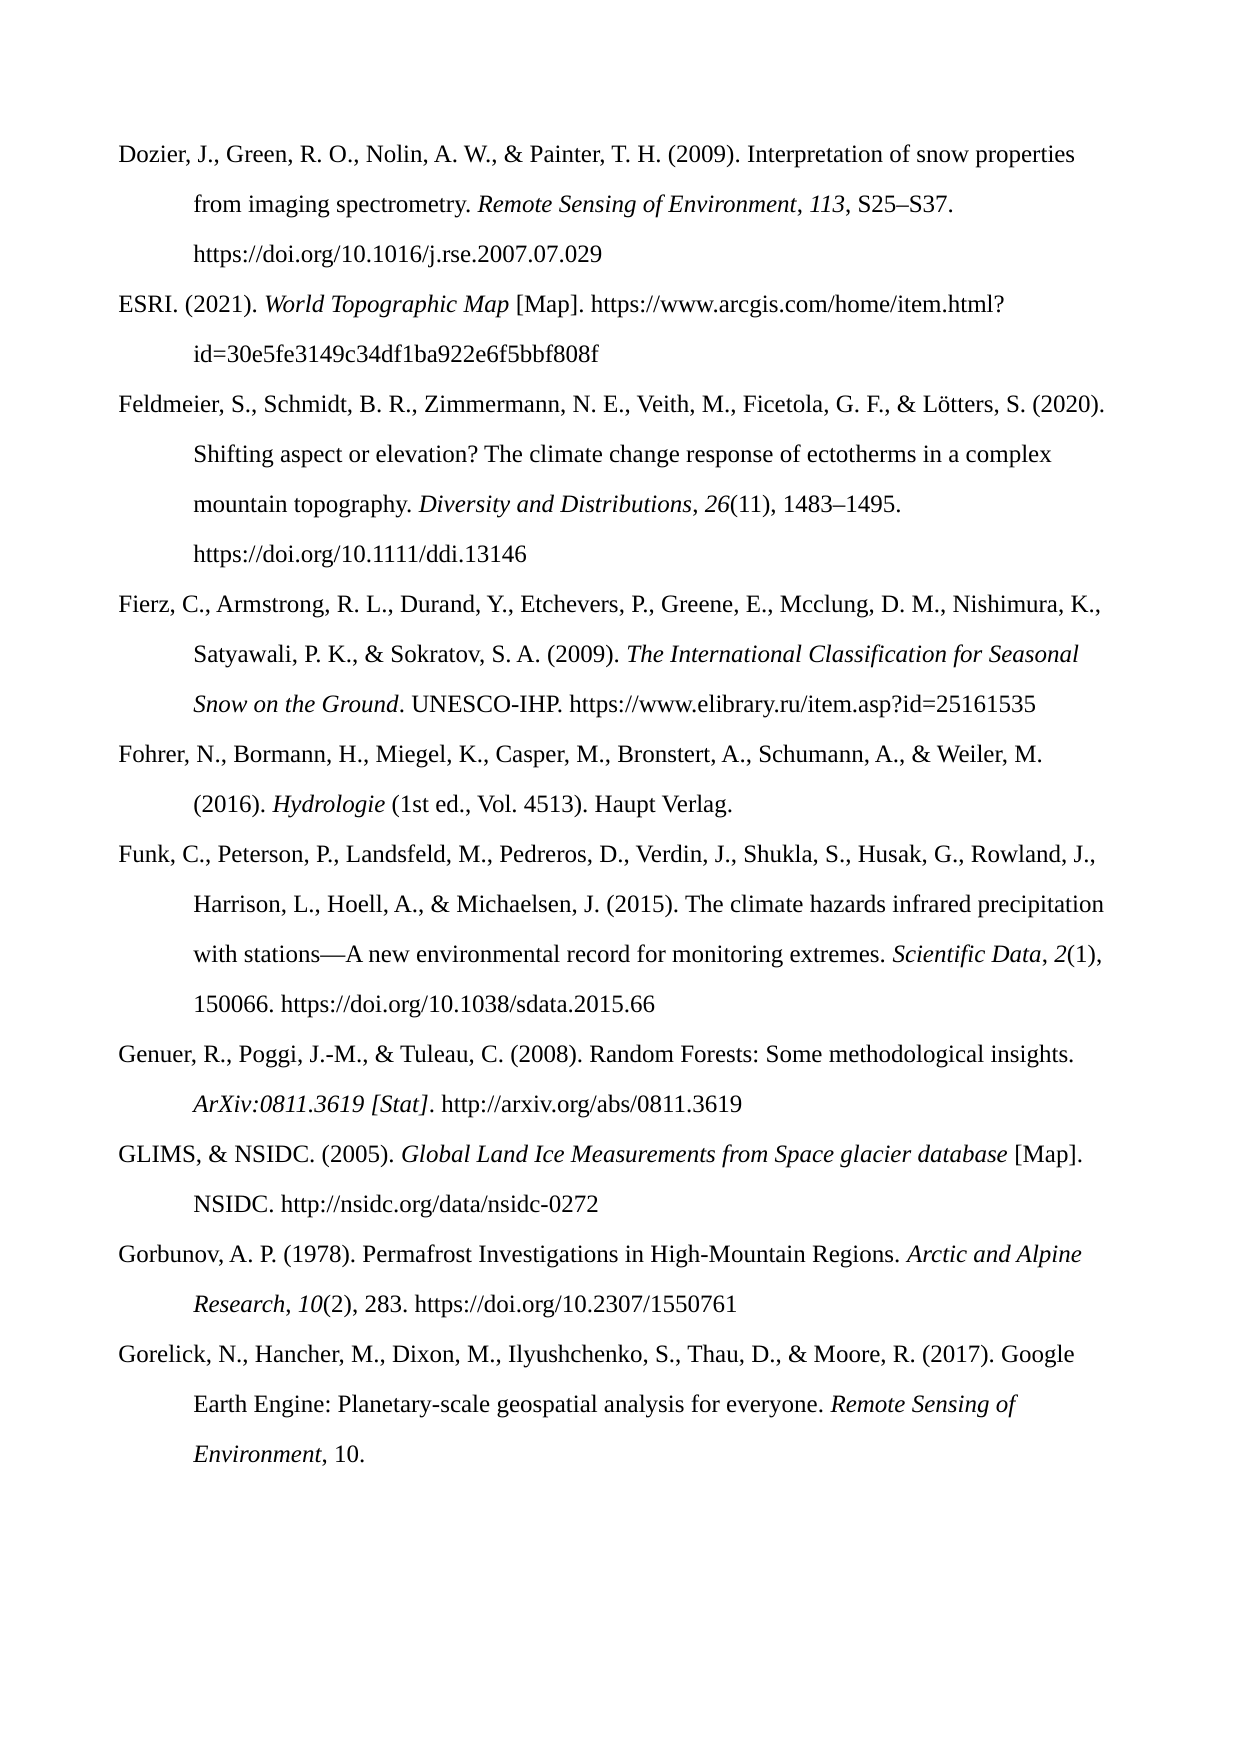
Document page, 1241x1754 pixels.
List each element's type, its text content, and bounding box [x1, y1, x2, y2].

text Funk, C., Peterson, P., Landsfeld, M., Pedreros, D., Verdin, J., Shukla, S., Husak, G., Rowland, J., Harrison, L., Hoell, A., & Michaelsen, J. (2015). The climate hazards infrared precipitation with stations—A new environmental record for monitoring extremes. Scientific Data, 2(1), 150066. https://doi.org/10.1038/sdata.2015.66 [118, 818, 1122, 1018]
text Gorelick, N., Hancher, M., Dixon, M., Ilyushchenko, S., Thau, D., & Moore, R. (2017). Google Earth Engine: Planetary-scale geospatial analysis for everyone. Remote Sensing of Environment, 10. [118, 1318, 1122, 1468]
text Gorbunov, A. P. (1978). Permafrost Investigations in High-Mountain Regions. Arctic and Alpine Research, 10(2), 283. https://doi.org/10.2307/1550761 [118, 1218, 1122, 1318]
text ESRI. (2021). World Topographic Map [Map]. https://www.arcgis.com/home/item.html?id=30e5fe3149c34df1ba922e6f5bbf808f [118, 268, 1122, 368]
text Fierz, C., Armstrong, R. L., Durand, Y., Etchevers, P., Greene, E., Mcclung, D. M., Nishimura, K., Satyawali, P. K., & Sokratov, S. A. (2009). The International Classification for Seasonal Snow on the Ground. UNESCO-IHP. https://www.elibrary.ru/item.asp?id=25161535 [118, 568, 1122, 718]
text Genuer, R., Poggi, J.-M., & Tuleau, C. (2008). Random Forests: Some methodological insights. ArXiv:0811.3619 [Stat]. http://arxiv.org/abs/0811.3619 [118, 1018, 1122, 1118]
text Fohrer, N., Bormann, H., Miegel, K., Casper, M., Bronstert, A., Schumann, A., & Weiler, M. (2016). Hydrologie (1st ed., Vol. 4513). Haupt Verlag. [118, 718, 1122, 818]
text Dozier, J., Green, R. O., Nolin, A. W., & Painter, T. H. (2009). Interpretation of snow properties from imaging spectrometry. Remote Sensing of Environment, 113, S25–S37. https://doi.org/10.1016/j.rse.2007.07.029 [118, 118, 1122, 268]
text Feldmeier, S., Schmidt, B. R., Zimmermann, N. E., Veith, M., Ficetola, G. F., & Lötters, S. (2020). Shifting aspect or elevation? The climate change response of ectotherms in a complex mountain topography. Diversity and Distributions, 26(11), 1483–1495. https://doi.org/10.1111/ddi.13146 [118, 368, 1122, 568]
text GLIMS, & NSIDC. (2005). Global Land Ice Measurements from Space glacier database [Map]. NSIDC. http://nsidc.org/data/nsidc-0272 [118, 1118, 1122, 1218]
